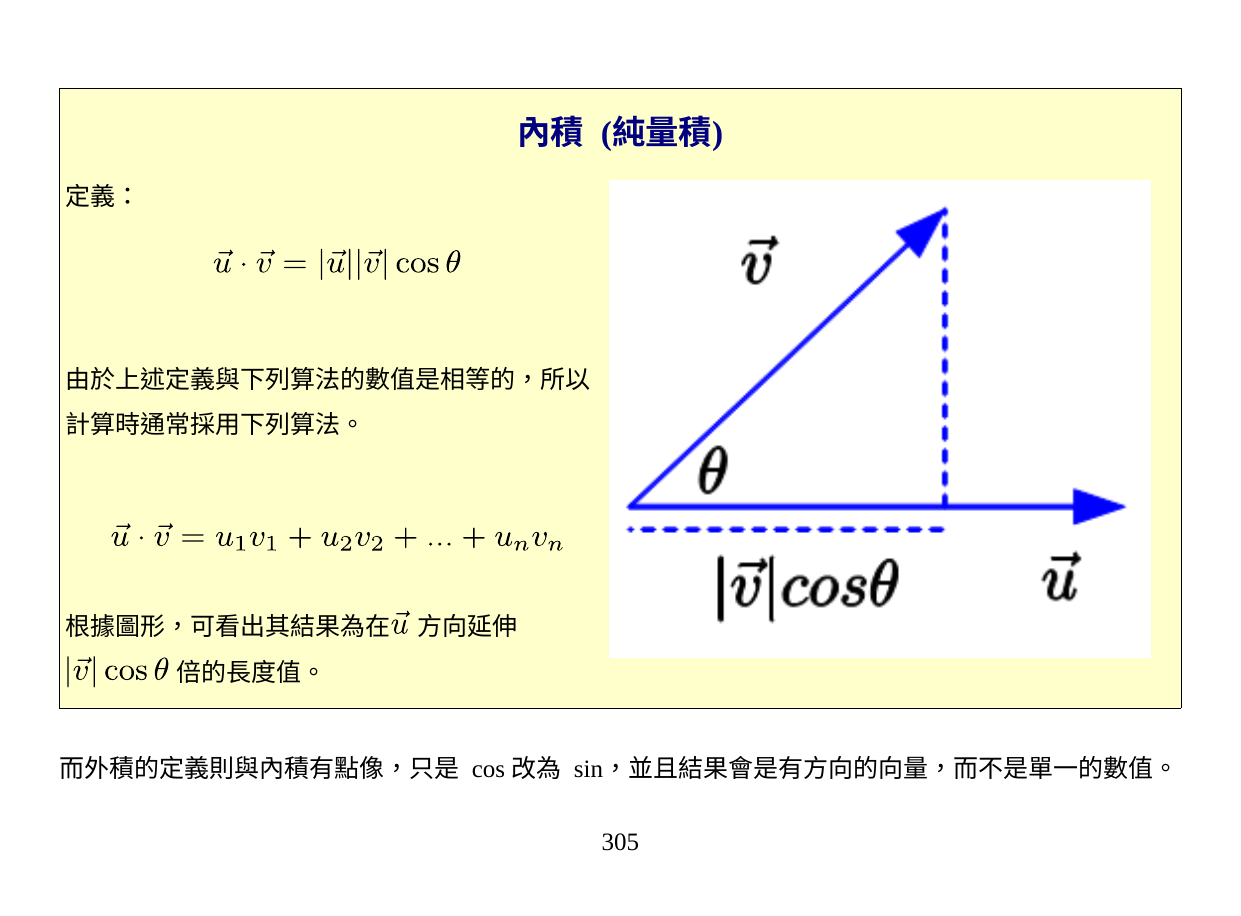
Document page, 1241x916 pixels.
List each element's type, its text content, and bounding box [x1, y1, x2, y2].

picture [609, 180, 1151, 658]
table_cell 定義： 由於上述定義與下列算法的數值是相等的，所以計算時通常採用下列算法。 根據圖形，可看出其結果為在 方向延伸 倍的長度值。 [60, 171, 1181, 708]
text 而外積的定義則與內積有點像，只是 cos 改為 sin，並且結果會是有方向的向量，而不是單一的數值。 [59, 748, 1181, 784]
table_header 內積 (純量積) [60, 89, 1181, 171]
